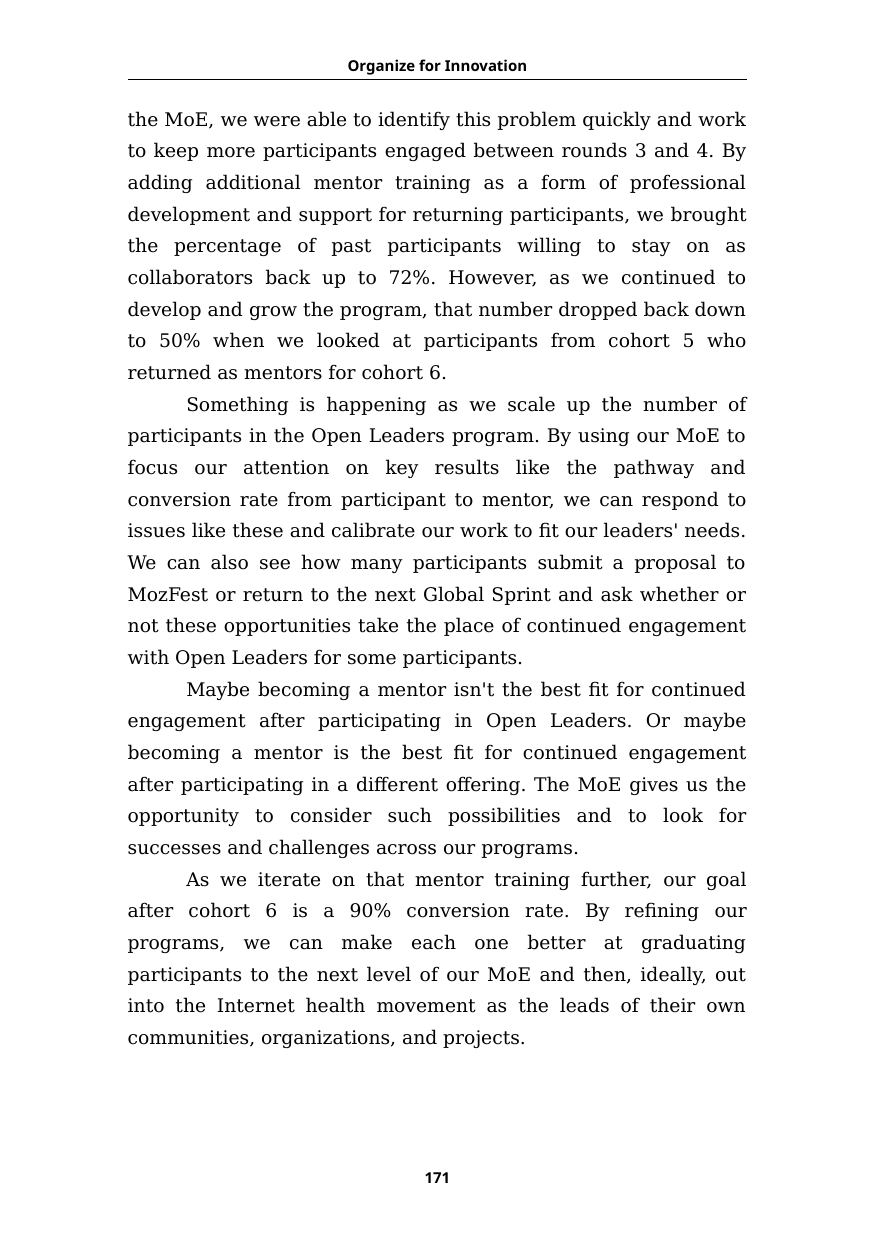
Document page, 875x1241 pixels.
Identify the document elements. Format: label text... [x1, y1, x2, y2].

text Something is happening as we scale up the number of participants in the Open Leaders program. By using our MoE to focus our attention on key results like the pathway and conversion rate from participant to mentor, we can respond to issues like these and calibrate our work to fit our leaders' needs. We can also see how many participants submit a proposal to MozFest or return to the next Global Sprint and ask whether or not these opportunities take the place of continued engagement with Open Leaders for some participants. [127, 394, 747, 669]
text Maybe becoming a mentor isn't the best fit for continued engagement after participating in Open Leaders. Or maybe becoming a mentor is the best fit for continued engagement after participating in a different offering. The MoE gives us the opportunity to consider such possibilities and to look for successes and challenges across our programs. [127, 679, 747, 859]
text As we iterate on that mentor training further, our goal after cohort 6 is a 90% conversion rate. By refining our programs, we can make each one better at graduating participants to the next level of our MoE and then, ideally, out into the Internet health movement as the leads of their own communities, organizations, and projects. [127, 869, 747, 1049]
text the MoE, we were able to identify this problem quickly and work to keep more participants engaged between rounds 3 and 4. By adding additional mentor training as a form of professional development and support for returning participants, we brought the percentage of past participants willing to stay on as collaborators back up to 72%. However, as we continued to develop and grow the program, that number dropped back down to 50% when we looked at participants from cohort 5 who returned as mentors for cohort 6. [127, 109, 747, 384]
